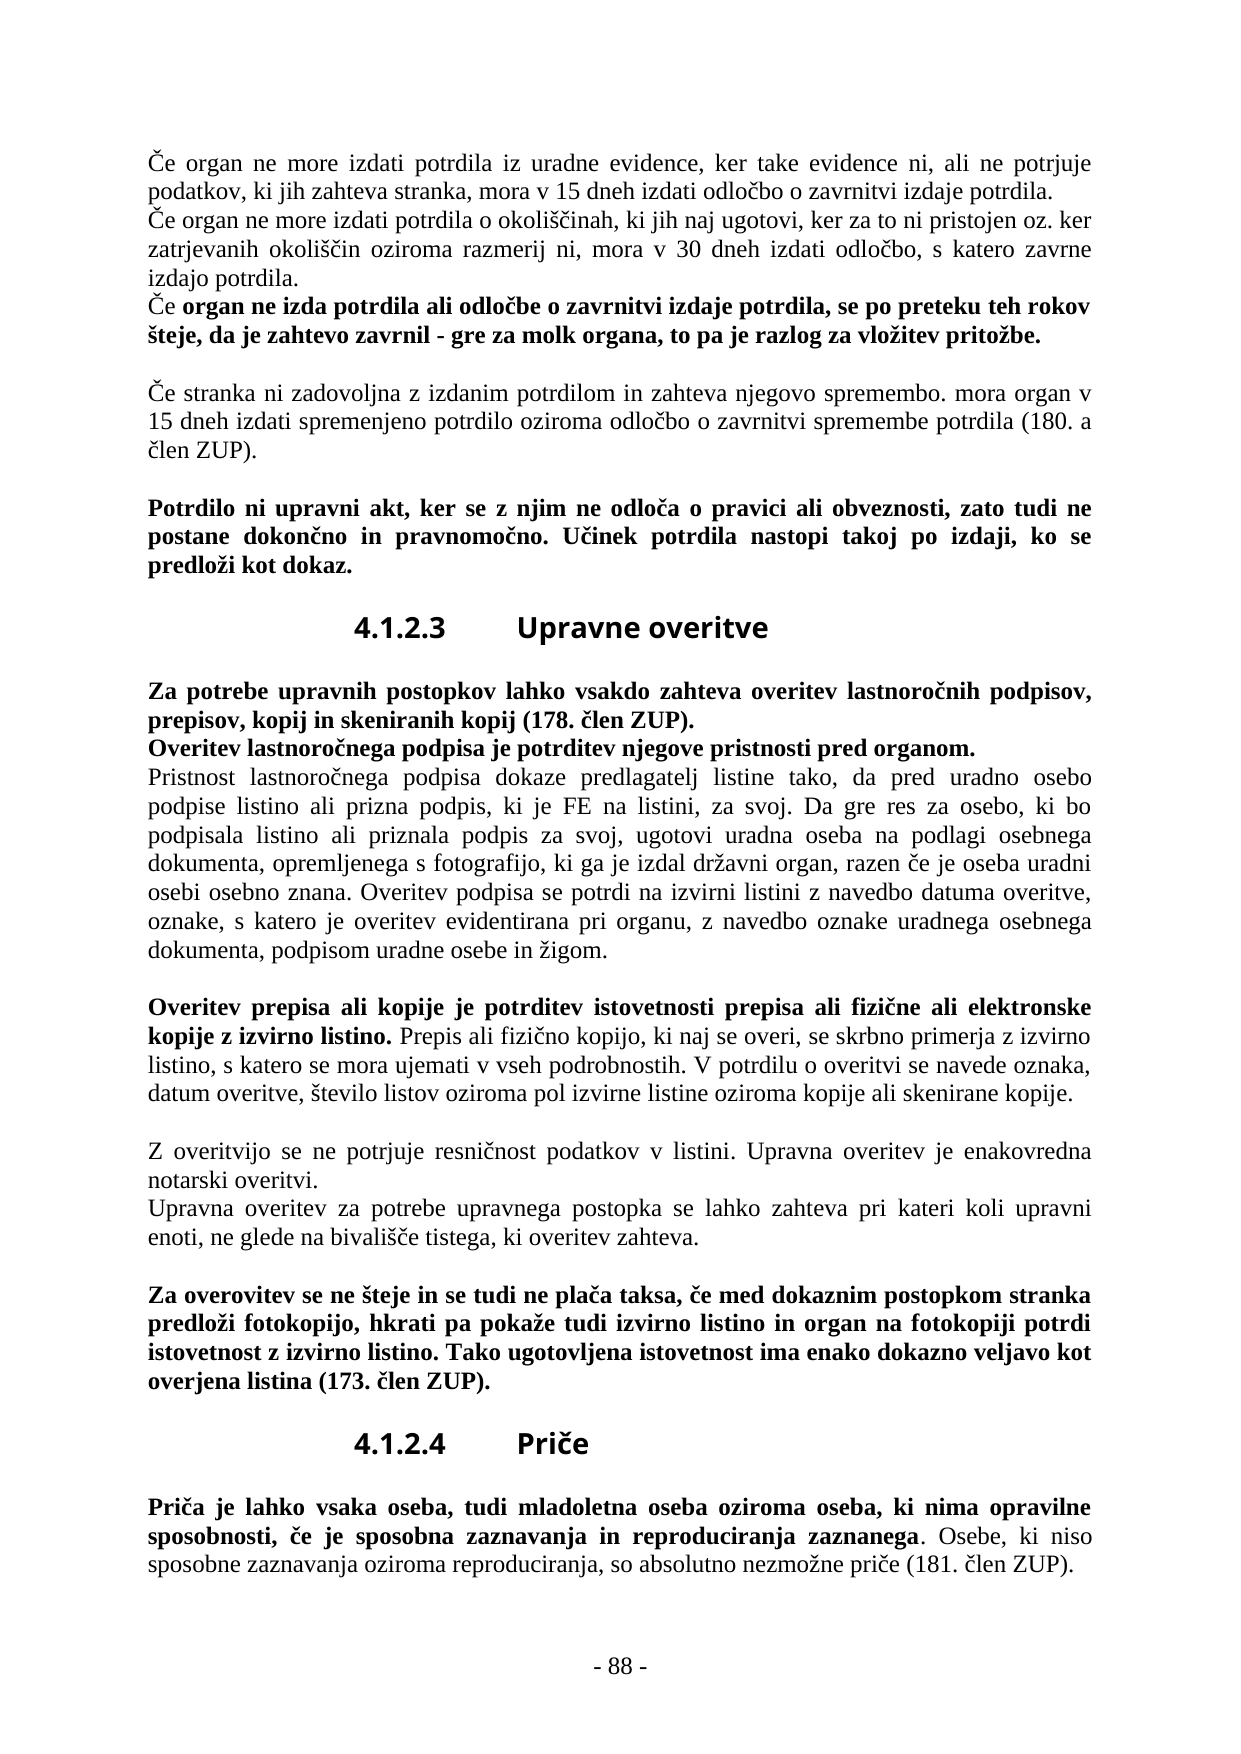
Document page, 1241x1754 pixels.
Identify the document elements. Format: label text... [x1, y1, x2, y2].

subtitle Priče [298, 1423, 1093, 1463]
text Overitev prepisa ali kopije je potrditev istovetnosti prepisa ali fizične ali elektronske kopije z izvirno listino. Prepis ali fizično kopijo, ki naj se overi, se skrbno primerja z izvirno listino, s katero se mora ujemati v vseh podrobnostih. V potrdilu o overitvi se navede oznaka, datum overitve, število listov oziroma pol izvirne listine oziroma kopije ali skenirane kopije. [148, 992, 1093, 1107]
text Overitev lastnoročnega podpisa je potrditev njegove pristnosti pred organom. [148, 733, 1093, 762]
text Priča je lahko vsaka oseba, tudi mladoletna oseba oziroma oseba, ki nima opravilne sposobnosti, če je sposobna zaznavanja in reproduciranja zaznanega. Osebe, ki niso sposobne zaznavanja oziroma reproduciranja, so absolutno nezmožne priče (181. člen ZUP). [148, 1492, 1093, 1578]
text Potrdilo ni upravni akt, ker se z njim ne odloča o pravici ali obveznosti, zato tudi ne postane dokončno in pravnomočno. Učinek potrdila nastopi takoj po izdaji, ko se predloži kot dokaz. [148, 493, 1093, 579]
text Za overovitev se ne šteje in se tudi ne plača taksa, če med dokaznim postopkom stranka predloži fotokopijo, hkrati pa pokaže tudi izvirno listino in organ na fotokopiji potrdi istovetnost z izvirno listino. Tako ugotovljena istovetnost ima enako dokazno veljavo kot overjena listina (173. člen ZUP). [148, 1280, 1093, 1395]
subtitle Upravne overitve [298, 608, 1093, 647]
text Pristnost lastnoročnega podpisa dokaze predlagatelj listine tako, da pred uradno osebo podpise listino ali prizna podpis, ki je FE na listini, za svoj. Da gre res za osebo, ki bo podpisala listino ali priznala podpis za svoj, ugotovi uradna oseba na podlagi osebnega dokumenta, opremljenega s fotografijo, ki ga je izdal državni organ, razen če je oseba uradni osebi osebno znana. Overitev podpisa se potrdi na izvirni listini z navedbo datuma overitve, oznake, s katero je overitev evidentirana pri organu, z navedbo oznake uradnega osebnega dokumenta, podpisom uradne osebe in žigom. [148, 762, 1093, 963]
text Če stranka ni zadovoljna z izdanim potrdilom in zahteva njegovo spremembo. mora organ v 15 dneh izdati spremenjeno potrdilo oziroma odločbo o zavrnitvi spremembe potrdila (180. a člen ZUP). [148, 378, 1093, 464]
text Če organ ne more izdati potrdila iz uradne evidence, ker take evidence ni, ali ne potrjuje podatkov, ki jih zahteva stranka, mora v 15 dneh izdati odločbo o zavrnitvi izdaje potrdila. [148, 148, 1093, 205]
text Za potrebe upravnih postopkov lahko vsakdo zahteva overitev lastnoročnih podpisov, prepisov, kopij in skeniranih kopij (178. člen ZUP). [148, 676, 1093, 733]
text Če organ ne izda potrdila ali odločbe o zavrnitvi izdaje potrdila, se po preteku teh rokov šteje, da je zahtevo zavrnil - gre za molk organa, to pa je razlog za vložitev pritožbe. [148, 291, 1093, 349]
text Upravna overitev za potrebe upravnega postopka se lahko zahteva pri kateri koli upravni enoti, ne glede na bivališče tistega, ki overitev zahteva. [148, 1193, 1093, 1251]
text Z overitvijo se ne potrjuje resničnost podatkov v listini. Upravna overitev je enakovredna notarski overitvi. [148, 1136, 1093, 1193]
text Če organ ne more izdati potrdila o okoliščinah, ki jih naj ugotovi, ker za to ni pristojen oz. ker zatrjevanih okoliščin oziroma razmerij ni, mora v 30 dneh izdati odločbo, s katero zavrne izdajo potrdila. [148, 205, 1093, 291]
